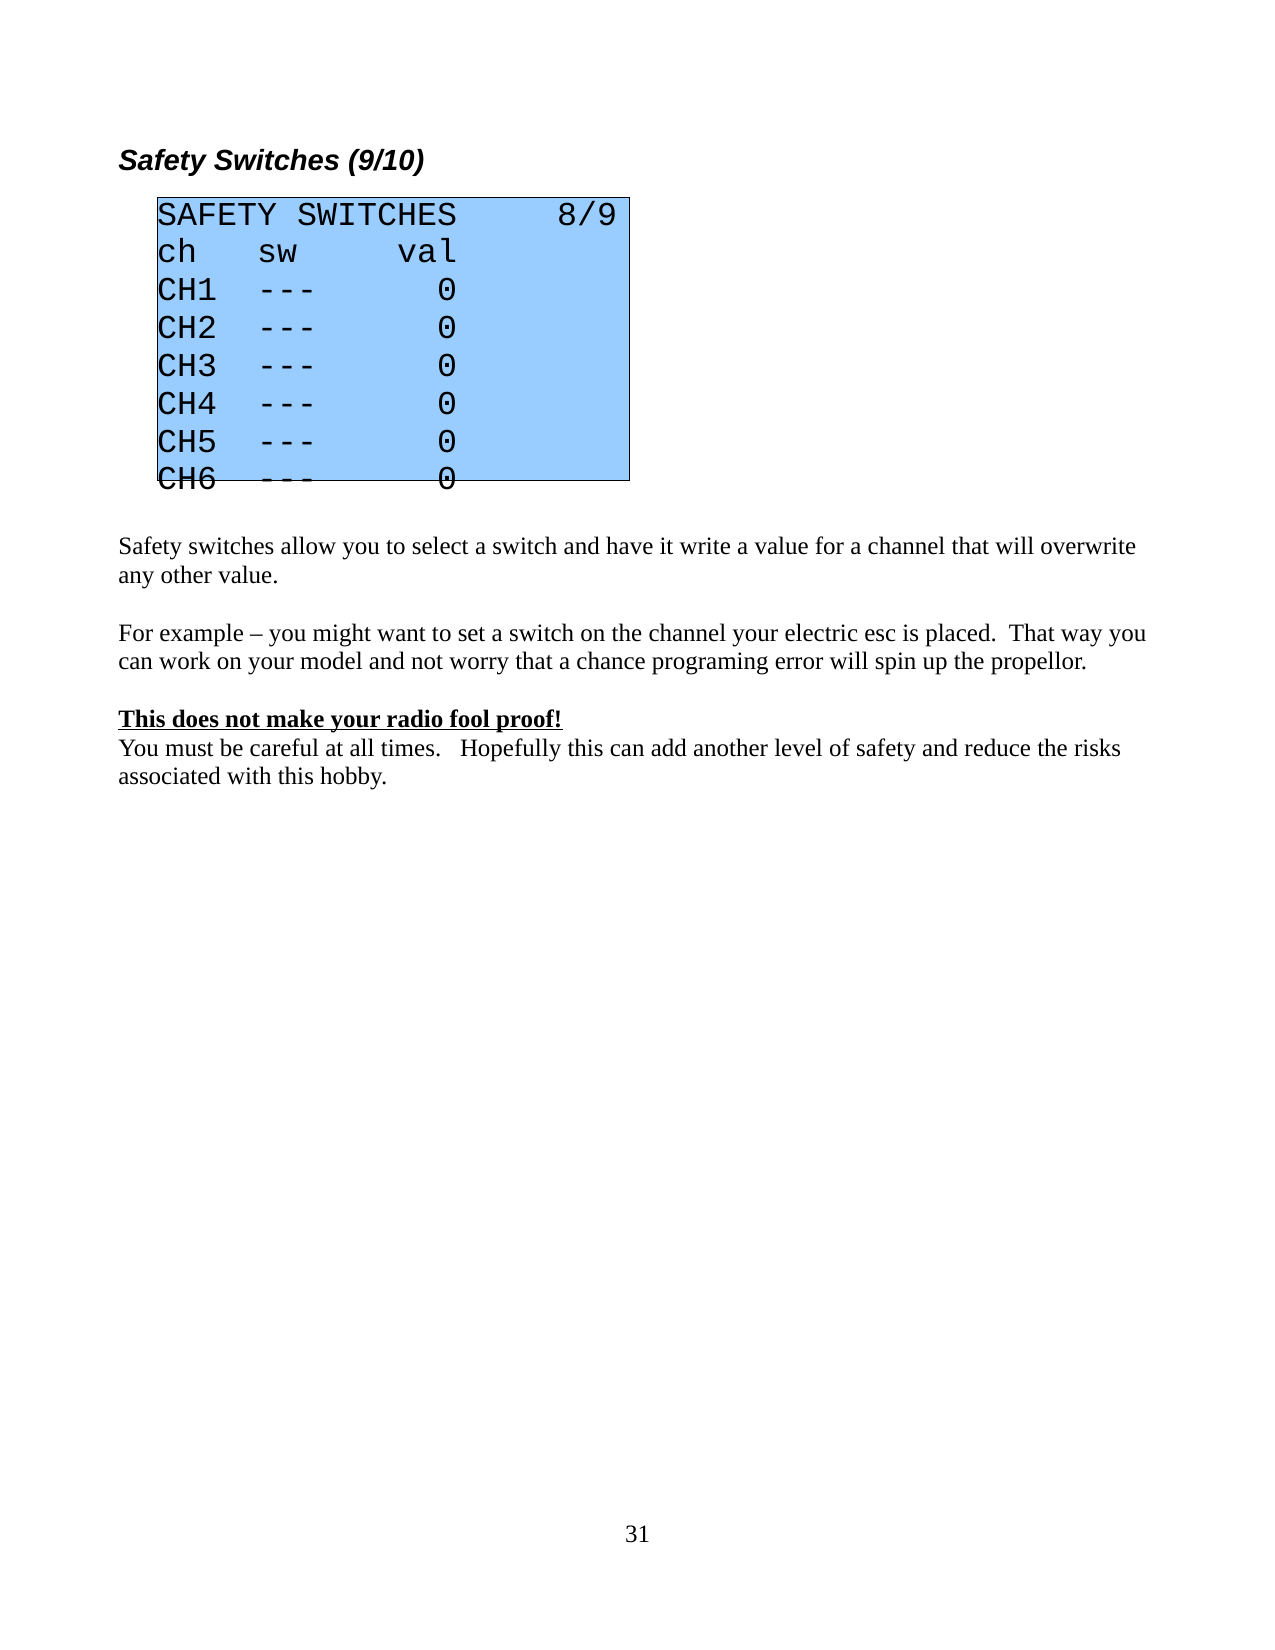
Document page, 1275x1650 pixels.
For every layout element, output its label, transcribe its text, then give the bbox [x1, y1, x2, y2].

text Safety switches allow you to select a switch and have it write a value for a channel that will overwrite any other value. [118, 531, 1157, 589]
text For example – you might want to set a switch on the channel your electric esc is placed. That way you can work on your model and not worry that a chance programing error will spin up the propellor. [118, 618, 1157, 675]
text This does not make your radio fool proof! [118, 704, 1157, 733]
subtitle Safety Switches (9/10) [118, 143, 1157, 177]
text You must be careful at all times. Hopefully this can add another level of safety and reduce the risks associated with this hobby. [118, 733, 1157, 790]
